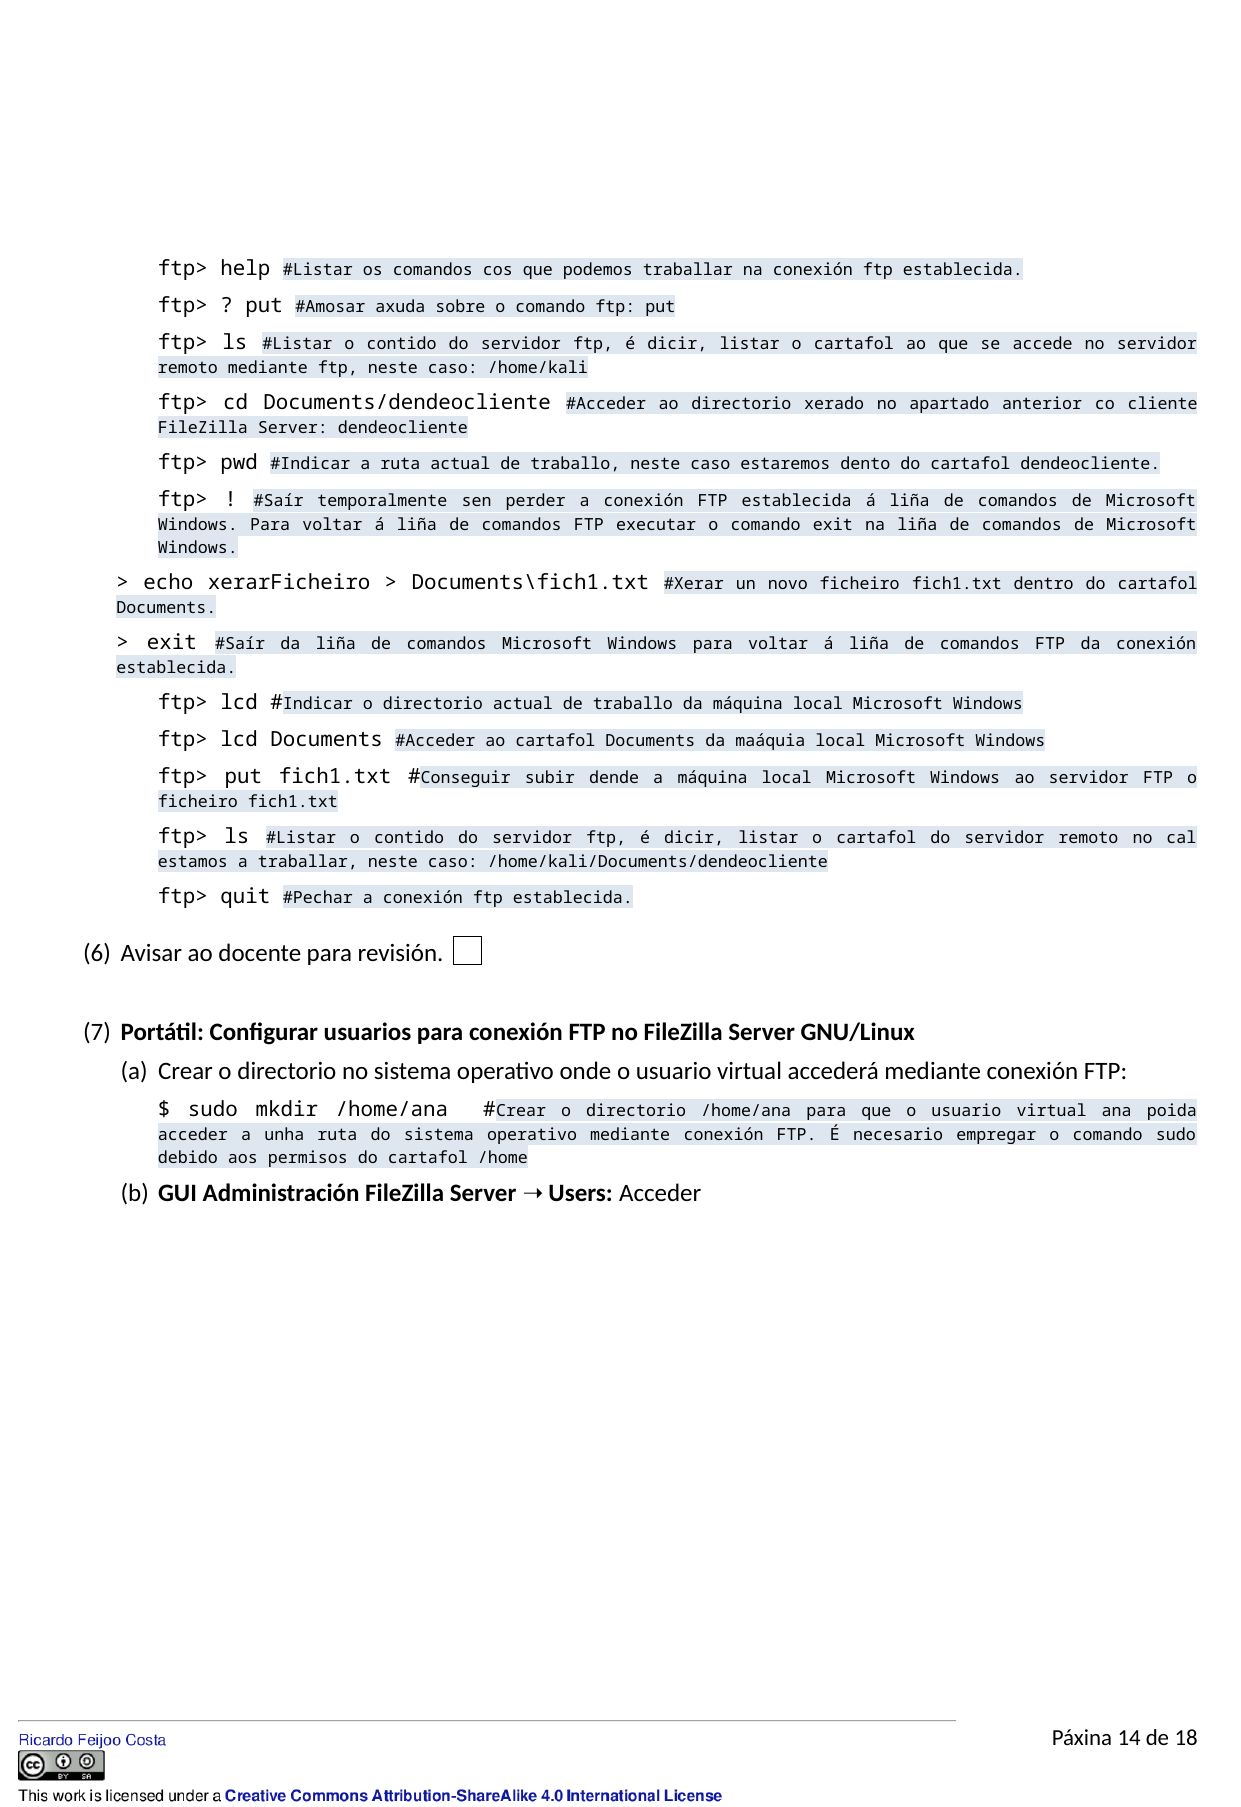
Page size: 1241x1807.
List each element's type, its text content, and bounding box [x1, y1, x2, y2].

list ftp> ls #Listar o contido do servidor ftp, é dicir, listar o cartafol ao que se accede no servidor remoto mediante ftp, neste caso: /home/kali [122, 327, 1197, 378]
picture [8, 1715, 957, 1806]
list $ sudo mkdir /home/ana #Crear o directorio /home/ana para que o usuario virtual ana poida acceder a unha ruta do sistema operativo mediante conexión FTP. É necesario empregar o comando sudo debido aos permisos do cartafol /home [122, 1094, 1197, 1168]
list > echo xerarFicheiro > Documents\fich1.txt #Xerar un novo ficheiro fich1.txt dentro do cartafol Documents. [81, 567, 1197, 618]
list ftp> pwd #Indicar a ruta actual de traballo, neste caso estaremos dento do cartafol dendeocliente. [122, 447, 1197, 476]
list > exit #Saír da liña de comandos Microsoft Windows para voltar á liña de comandos FTP da conexión establecida. [81, 627, 1197, 678]
list ftp> lcd Documents #Acceder ao cartafol Documents da maáquia local Microsoft Windows [122, 724, 1197, 752]
list Avisar ao docente para revisión. [83, 937, 1197, 968]
list ftp> quit #Pechar a conexión ftp establecida. [122, 881, 1197, 909]
list Crear o directorio no sistema operativo onde o usuario virtual accederá mediante conexión FTP: [120, 1055, 1197, 1085]
list ftp> lcd #Indicar o directorio actual de traballo da máquina local Microsoft Windows [122, 687, 1197, 715]
list ftp> put fich1.txt #Conseguir subir dende a máquina local Microsoft Windows ao servidor FTP o ficheiro fich1.txt [122, 761, 1197, 812]
list ftp> ls #Listar o contido do servidor ftp, é dicir, listar o cartafol do servidor remoto no cal estamos a traballar, neste caso: /home/kali/Documents/dendeocliente [122, 821, 1197, 872]
list ftp> ? put #Amosar axuda sobre o comando ftp: put [122, 290, 1197, 319]
list Portátil: Configurar usuarios para conexión FTP no FileZilla Server GNU/Linux [83, 1016, 1197, 1046]
list ftp> help #Listar os comandos cos que podemos traballar na conexión ftp establecida. [122, 253, 1197, 281]
list GUI Administración FileZilla Server ➝ Users: Acceder [120, 1177, 1197, 1207]
list ftp> cd Documents/dendeocliente #Acceder ao directorio xerado no apartado anterior co cliente FileZilla Server: dendeocliente [122, 387, 1197, 438]
list ftp> ! #Saír temporalmente sen perder a conexión FTP establecida á liña de comandos de Microsoft Windows. Para voltar á liña de comandos FTP executar o comando exit na liña de comandos de Microsoft Windows. [122, 484, 1197, 558]
